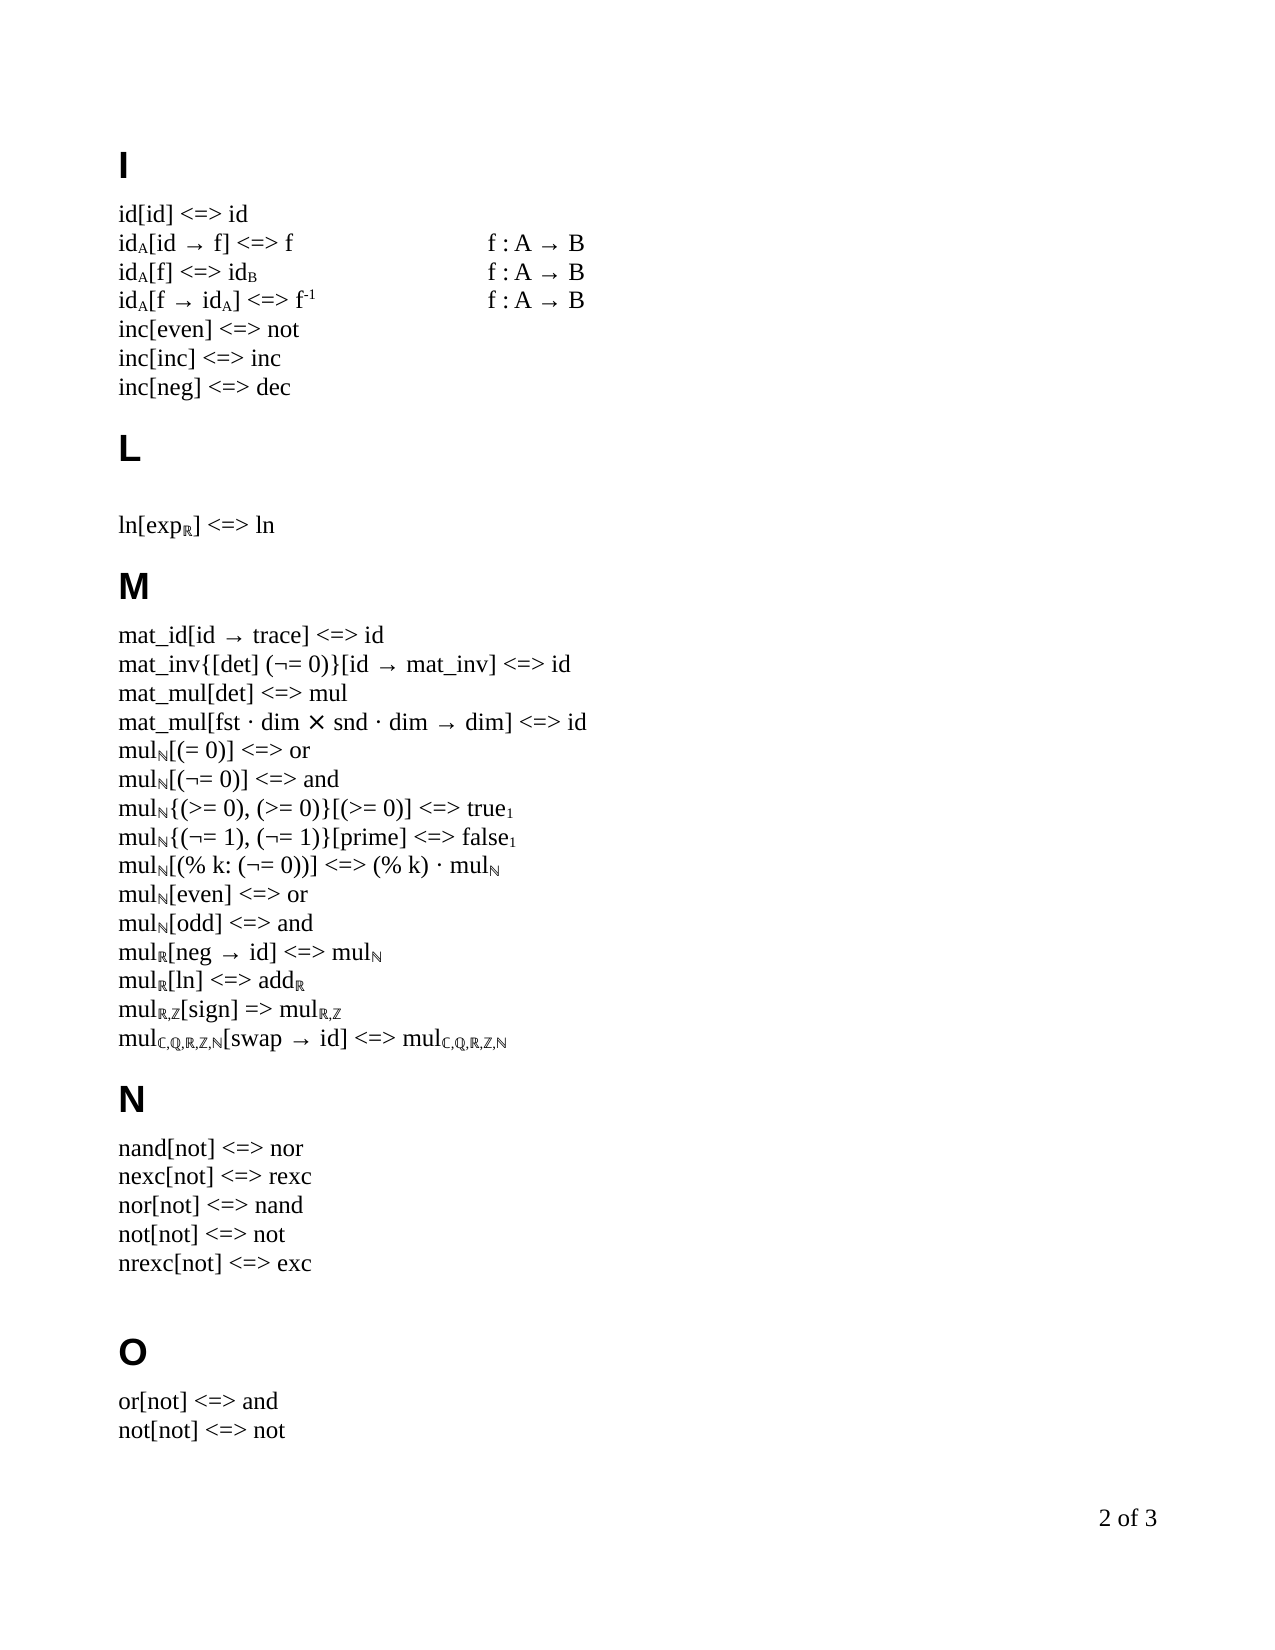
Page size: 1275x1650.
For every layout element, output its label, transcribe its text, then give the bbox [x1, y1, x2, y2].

text mulℕ{(>= 0), (>= 0)}[(>= 0)] <=> true1 [118, 793, 1157, 822]
subtitle M [118, 564, 1157, 608]
text inc[even] <=> not [118, 314, 1157, 343]
text inc[neg] <=> dec [118, 372, 1157, 401]
text nand[not] <=> nor [118, 1133, 1157, 1161]
text ln[expℝ] <=> ln [118, 510, 1157, 539]
text mulℂ,ℚ,ℝ,ℤ,ℕ[swap → id] <=> mulℂ,ℚ,ℝ,ℤ,ℕ [118, 1023, 1157, 1052]
text mulℕ[(% k: (¬= 0))] <=> (% k) · mulℕ [118, 850, 1157, 879]
text mulℕ[(= 0)] <=> or [118, 735, 1157, 764]
text idA[f → idA] <=> f-1 f : A → B [118, 286, 1157, 314]
text not[not] <=> not [118, 1219, 1157, 1248]
subtitle L [118, 426, 1157, 469]
text mat_id[id → trace] <=> id [118, 620, 1157, 649]
subtitle N [118, 1077, 1157, 1120]
text idA[f] <=> idB f : A → B [118, 257, 1157, 286]
text mulℝ,ℤ[sign] => mulℝ,ℤ [118, 994, 1157, 1023]
text nor[not] <=> nand [118, 1190, 1157, 1219]
text mulℕ{(¬= 1), (¬= 1)}[prime] <=> false1 [118, 822, 1157, 850]
text mulℕ[even] <=> or [118, 879, 1157, 908]
text not[not] <=> not [118, 1415, 1157, 1444]
text nrexc[not] <=> exc [118, 1248, 1157, 1276]
text inc[inc] <=> inc [118, 343, 1157, 372]
text mulℝ[ln] <=> addℝ [118, 965, 1157, 994]
subtitle O [118, 1330, 1157, 1374]
text mat_mul[fst · dim ⨯ snd · dim → dim] <=> id [118, 707, 1157, 735]
text nexc[not] <=> rexc [118, 1161, 1157, 1190]
text or[not] <=> and [118, 1386, 1157, 1415]
text mat_inv{[det] (¬= 0)}[id → mat_inv] <=> id [118, 649, 1157, 678]
text mulℕ[(¬= 0)] <=> and [118, 764, 1157, 793]
subtitle I [118, 143, 1157, 187]
text mulℝ[neg → id] <=> mulℕ [118, 937, 1157, 965]
text mat_mul[det] <=> mul [118, 678, 1157, 707]
text idA[id → f] <=> f f : A → B [118, 228, 1157, 257]
text mulℕ[odd] <=> and [118, 908, 1157, 937]
text id[id] <=> id [118, 199, 1157, 228]
